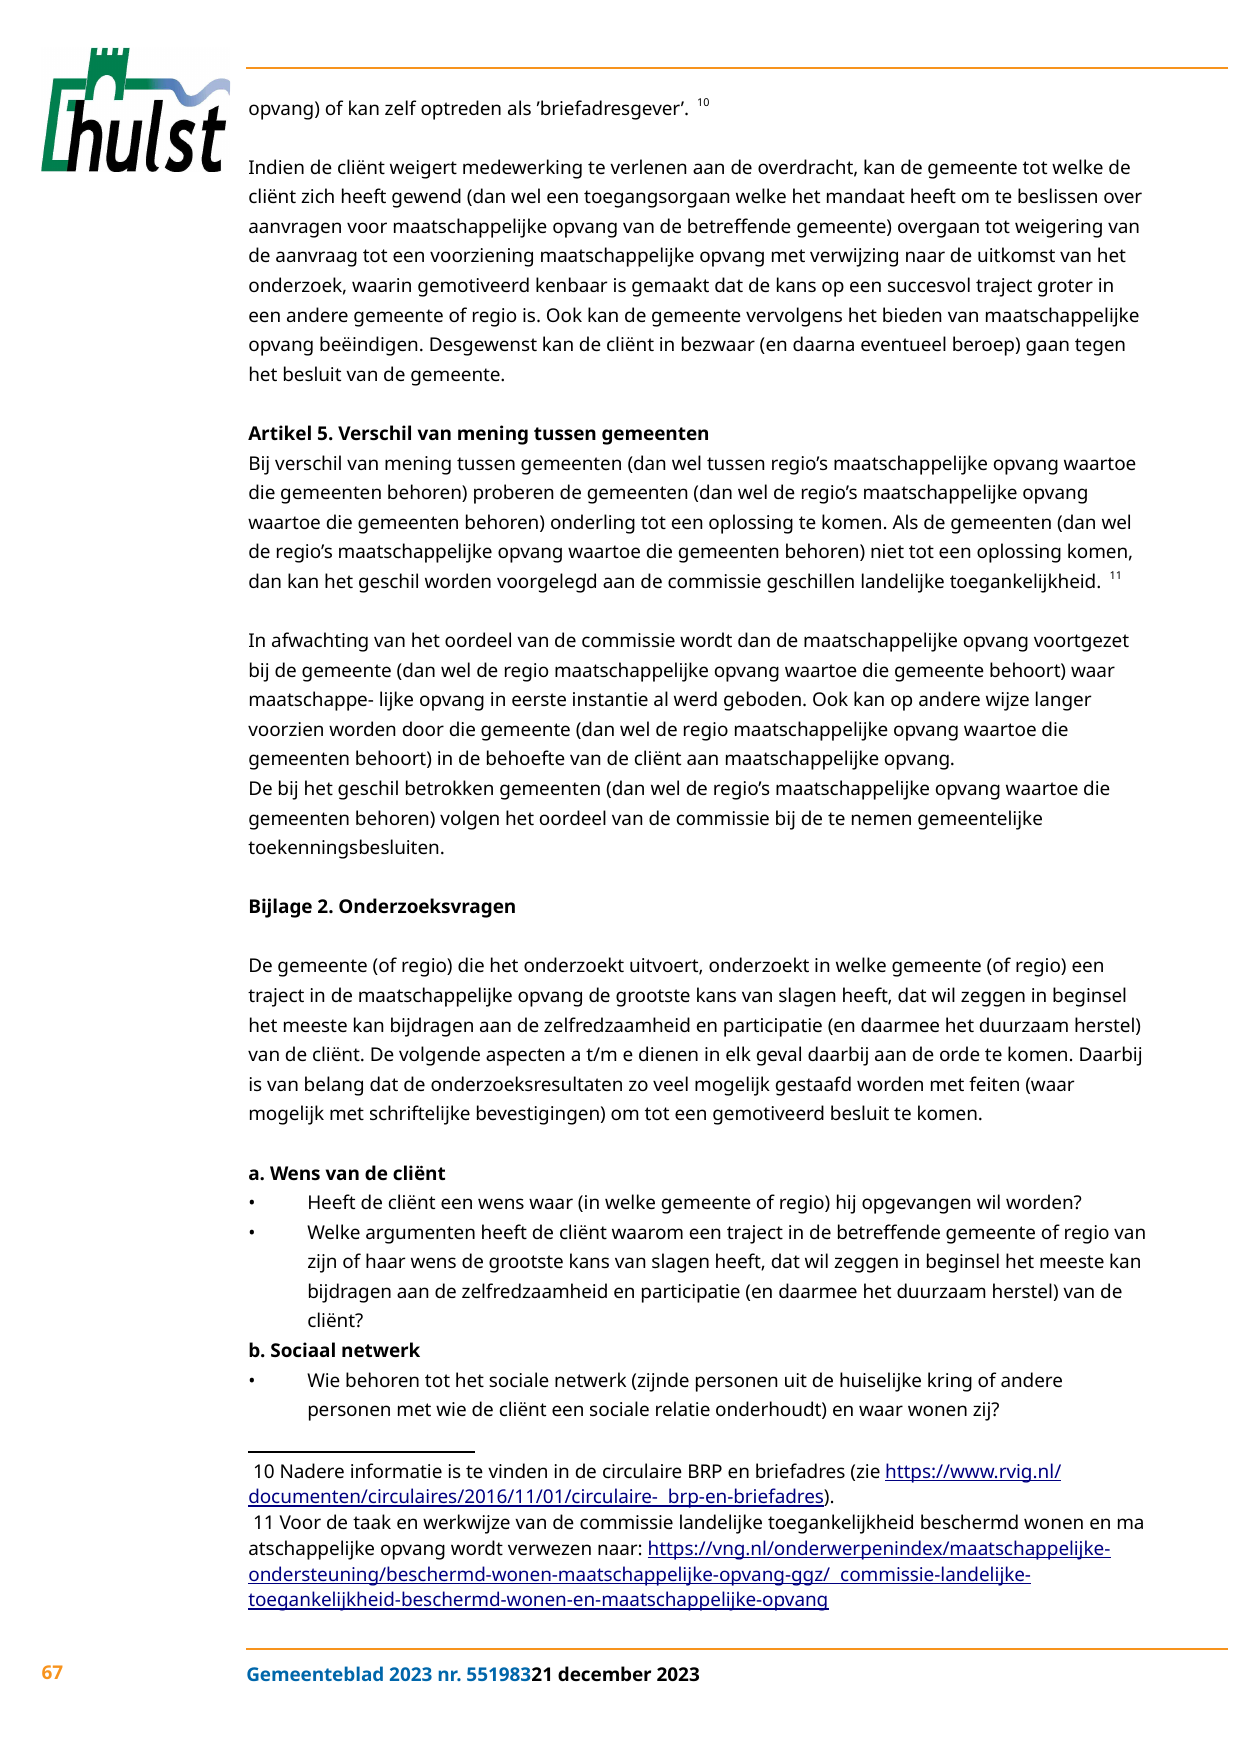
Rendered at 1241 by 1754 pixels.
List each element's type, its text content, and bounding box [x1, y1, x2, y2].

text De gemeente (of regio) die het onderzoekt uitvoert, onderzoekt in welke gemeente (of regio) een traject in de maatschappelijke opvang de grootste kans van slagen heeft, dat wil zeggen in beginsel het meeste kan bijdragen aan de zelfredzaamheid en participatie (en daarmee het duurzaam herstel) van de cliënt. De volgende aspecten a t/m e dienen in elk geval daarbij aan de orde te komen. Daarbij is van belang dat de onderzoeksresultaten zo veel mogelijk gestaafd worden met feiten (waar mogelijk met schriftelijke bevestigingen) om tot een gemotiveerd besluit te komen. [248, 953, 1152, 1126]
text opvang) of kan zelf optreden als ’briefadresgever’. [248, 95, 1152, 121]
text Bij verschil van mening tussen gemeenten (dan wel tussen regio’s maatschappelijke opvang waartoe die gemeenten behoren) proberen de gemeenten (dan wel de regio’s maatschappelijke opvang waartoe die gemeenten behoren) onderling tot een oplossing te komen. Als de gemeenten (dan wel de regio’s maatschappelijke opvang waartoe die gemeenten behoren) niet tot een oplossing komen, dan kan het geschil worden voorgelegd aan de commissie geschillen landelijke toegankelijkheid. [248, 450, 1152, 594]
list Wie behoren tot het sociale netwerk (zijnde personen uit de huiselijke kring of andere personen met wie de cliënt een sociale relatie onderhoudt) en waar wonen zij? [248, 1367, 1152, 1422]
list Heeft de cliënt een wens waar (in welke gemeente of regio) hij opgevangen wil worden? [248, 1189, 1152, 1215]
text Indien de cliënt weigert medewerking te verlenen aan de overdracht, kan de gemeente tot welke de cliënt zich heeft gewend (dan wel een toegangsorgaan welke het mandaat heeft om te beslissen over aanvragen voor maatschappelijke opvang van de betreffende gemeente) overgaan tot weigering van de aanvraag tot een voorziening maatschappelijke opvang met verwijzing naar de uitkomst van het onderzoek, waarin gemotiveerd kenbaar is gemaakt dat de kans op een succesvol traject groter in een andere gemeente of regio is. Ook kan de gemeente vervolgens het bieden van maatschappelijke opvang beëindigen. Desgewenst kan de cliënt in bezwaar (en daarna eventueel beroep) gaan tegen het besluit van de gemeente. [248, 154, 1152, 387]
text Artikel 5. Verschil van mening tussen gemeenten [248, 420, 1152, 446]
list Welke argumenten heeft de cliënt waarom een traject in de betreffende gemeente of regio van zijn of haar wens de grootste kans van slagen heeft, dat wil zeggen in beginsel het meeste kan bijdragen aan de zelfredzaamheid en participatie (en daarmee het duurzaam herstel) van de cliënt? [248, 1219, 1152, 1333]
text Bijlage 2. Onderzoeksvragen [248, 893, 1152, 919]
text De bij het geschil betrokken gemeenten (dan wel de regio’s maatschappelijke opvang waartoe die gemeenten behoren) volgen het oordeel van de commissie bij de te nemen gemeentelijke toekenningsbesluiten. [248, 775, 1152, 860]
text Voor de taak en werkwijze van de commissie landelijke toegankelijkheid beschermd wonen en maatschappelijke opvang wordt verwezen naar: https://vng.nl/onderwerpenindex/maatschappelijke-ondersteuning/beschermd-wonen-maatschappelijke-opvang-ggz/ commissie-landelijke-toegankelijkheid-beschermd-wonen-en-maatschappelijke-opvang [248, 1509, 1152, 1612]
picture [41, 47, 231, 172]
text b. Sociaal netwerk [248, 1337, 1152, 1363]
text Nadere informatie is te vinden in de circulaire BRP en briefadres (zie https://www.rvig.nl/documenten/circulaires/2016/11/01/circulaire- brp-en-briefadres). [248, 1458, 1152, 1509]
text In afwachting van het oordeel van de commissie wordt dan de maatschappelijke opvang voortgezet bij de gemeente (dan wel de regio maatschappelijke opvang waartoe die gemeente behoort) waar maatschappe- lijke opvang in eerste instantie al werd geboden. Ook kan op andere wijze langer voorzien worden door die gemeente (dan wel de regio maatschappelijke opvang waartoe die gemeenten behoort) in de behoefte van de cliënt aan maatschappelijke opvang. [248, 627, 1152, 771]
text a. Wens van de cliënt [248, 1160, 1152, 1186]
